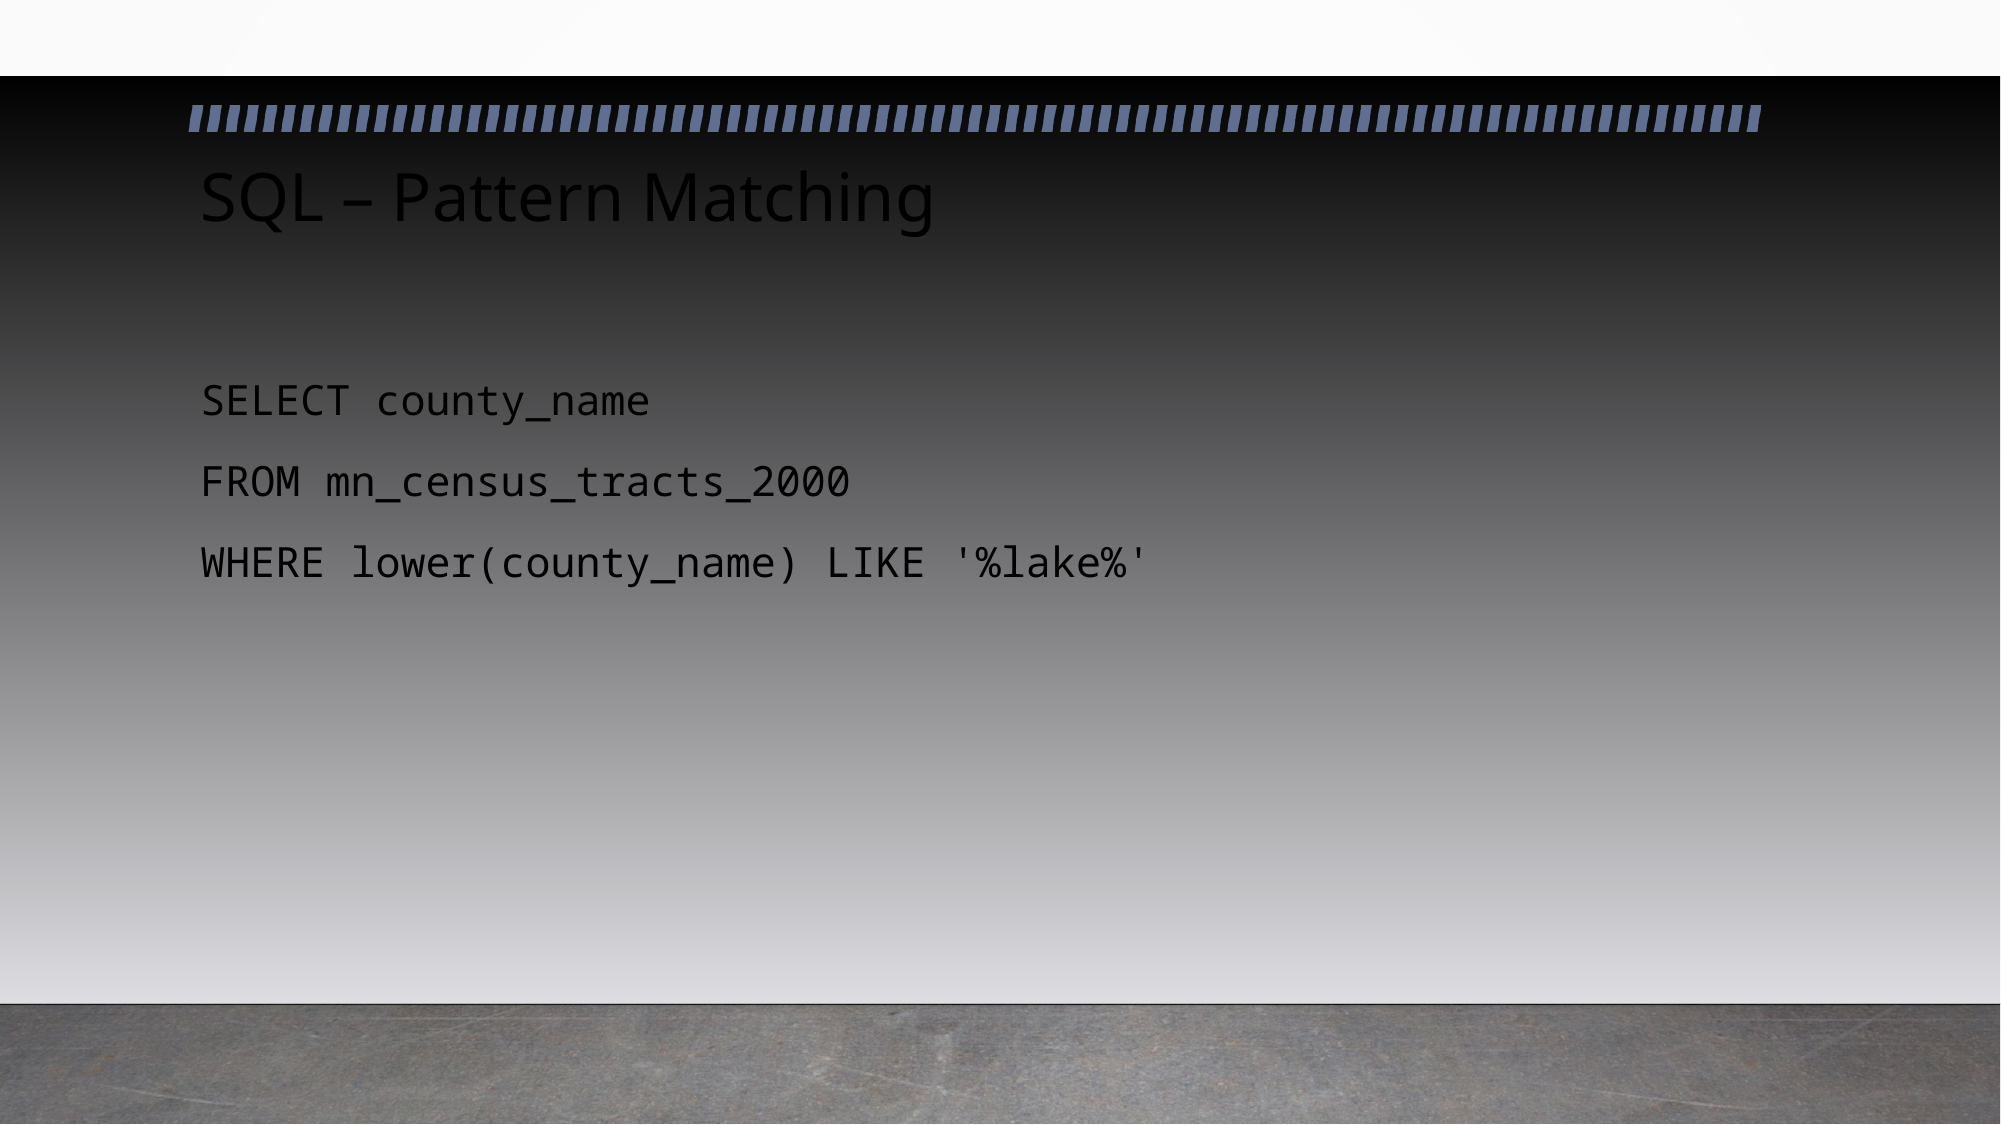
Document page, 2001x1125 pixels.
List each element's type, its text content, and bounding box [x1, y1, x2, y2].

title SQL – Pattern Matching [185, 156, 1761, 329]
list SELECT county_name FROM mn_census_tracts_2000 WHERE lower(county_name) LIKE '%lake%' [185, 356, 1761, 897]
